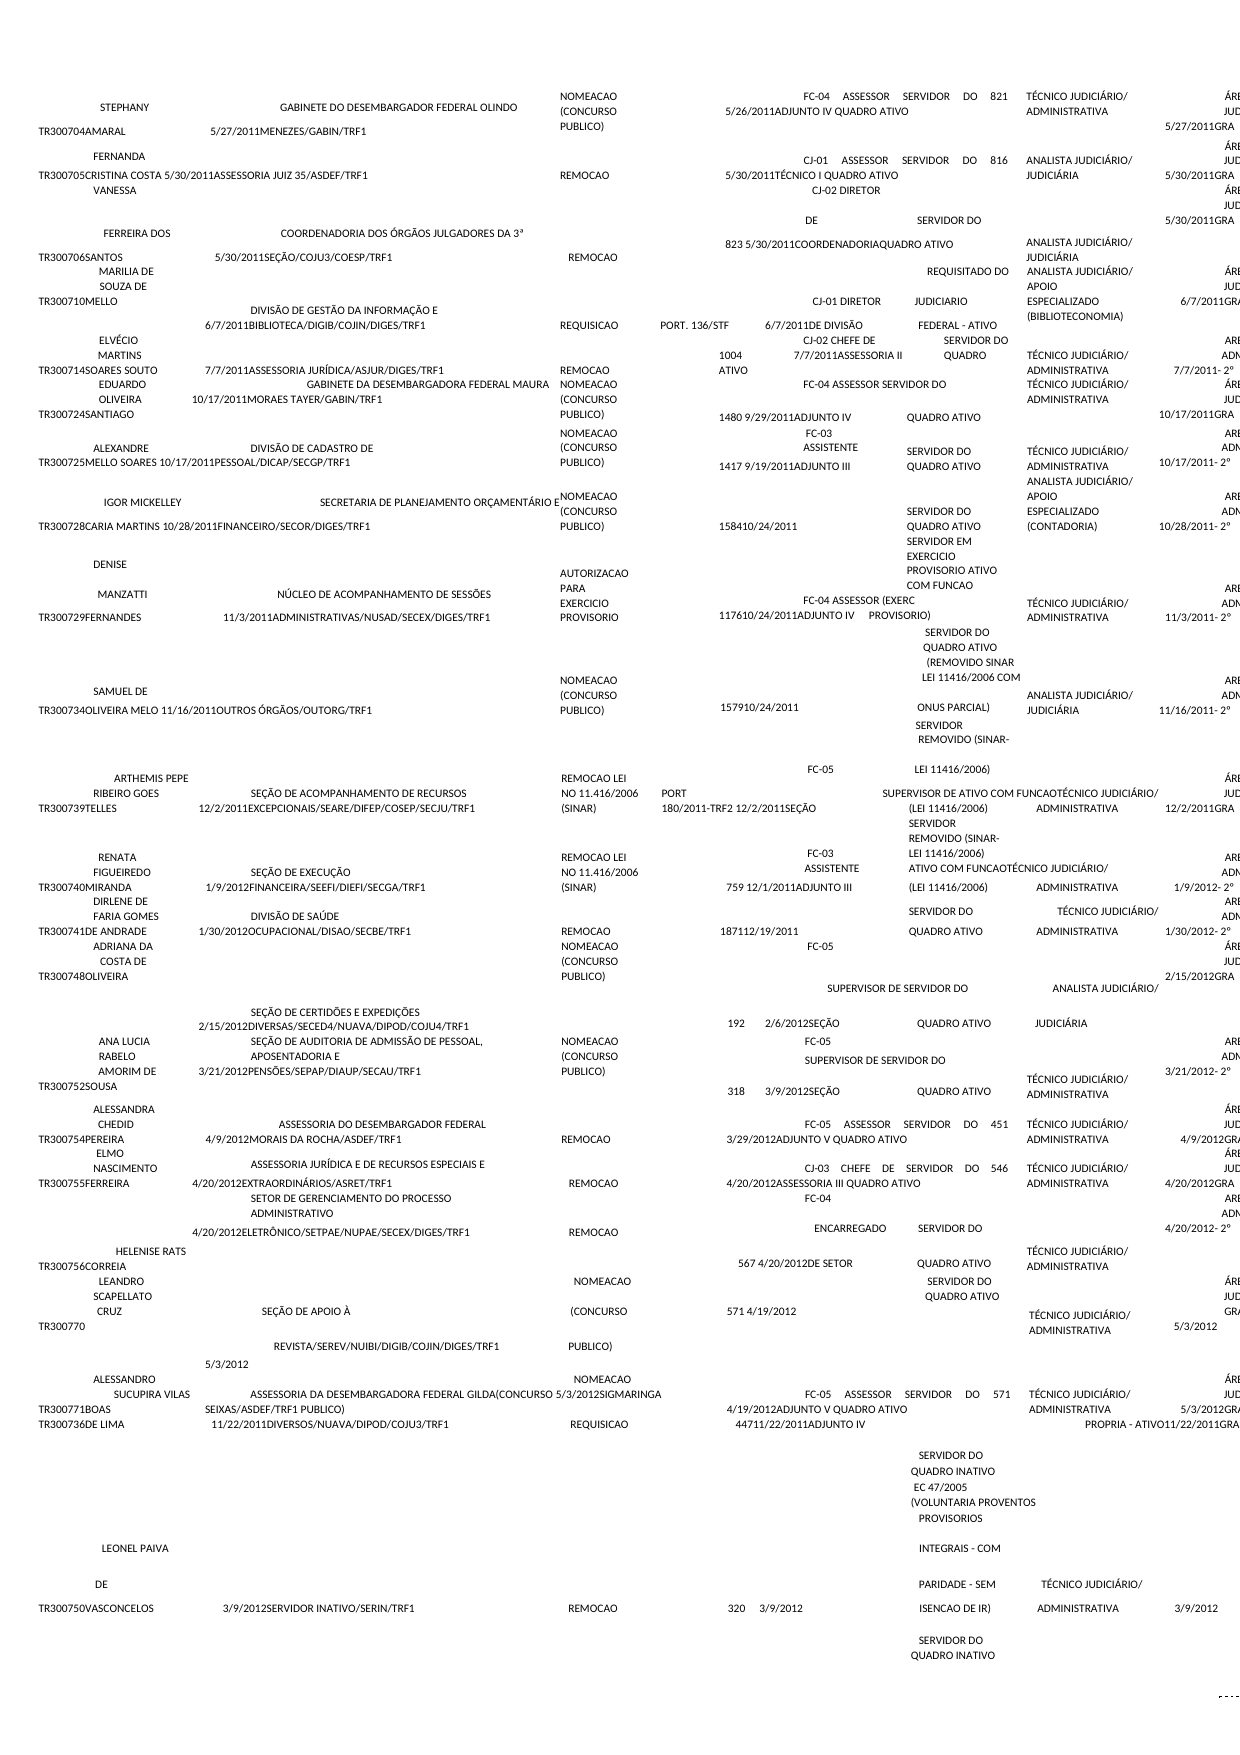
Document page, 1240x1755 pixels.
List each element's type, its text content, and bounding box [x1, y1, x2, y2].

table_cell ARE ADM 11/16/2011- 2º [1159, 626, 1240, 718]
table_cell 7/7/2011ASSESSORIA JURÍDICA/ASJUR/DIGES/TRF1 [192, 333, 560, 378]
table_header ÁRE JUD GRA 5/3/2012 [1160, 1274, 1240, 1373]
table_cell ÁRE JUD 5/3/2012GRA [1160, 1373, 1240, 1417]
table_header REQUISITADO DO CJ-01 DIRETOR JUDICIARIO PORT. 136/STF 6/7/2011DE DIVISÃO FEDERAL - ATIVO [660, 265, 1027, 333]
table_header MARILIA DE SOUZA DE TR300710MELLO [38, 265, 192, 333]
table_cell 180/2011-TRF2 12/2/2011SEÇÃO [661, 801, 908, 816]
table_cell FC-03 ASSISTENTE 759 12/1/2011ADJUNTO III [661, 816, 908, 894]
table_cell IGOR MICKELLEY SECRETARIA DE PLANEJAMENTO ORÇAMENTÁRIO E TR300728CARIA MARTINS 10/28/2011FINANCEIRO/SECOR/DIGES/TRF1 [38, 474, 560, 534]
table_cell EDUARDO OLIVEIRA TR300724SANTIAGO [38, 378, 192, 426]
text DE PARIDADE - SEM TÉCNICO JUDICIÁRIO/ [38, 1566, 1239, 1594]
table_cell [560, 183, 660, 215]
table_header ARE ADM 3/21/2012- 2º [1159, 1035, 1240, 1102]
table_cell SEÇÃO DE EXECUÇÃO 1/9/2012FINANCEIRA/SEEFI/DIEFI/SECGA/TRF1 [192, 816, 561, 894]
table_cell (LEI 11416/2006) ADMINISTRATIVA [909, 801, 1158, 816]
table_cell SERVIDOR DO QUADRO ATIVO [907, 474, 1027, 534]
table_cell ALESSANDRA CHEDID TR300754PEREIRA [38, 1102, 192, 1147]
table_cell REMOCAO [561, 1102, 661, 1147]
table_cell TÉCNICO JUDICIÁRIO/ ADMINISTRATIVA [1027, 1191, 1158, 1274]
table_cell HELENISE RATS TR300756CORREIA [38, 1191, 192, 1274]
table_cell [909, 939, 1158, 971]
table_cell FC-04 ENCARREGADO SERVIDOR DO 567 4/20/2012DE SETOR QUADRO ATIVO [661, 1191, 1027, 1274]
table_header ÁRE JUD 12/2/2011GRA [1159, 718, 1240, 816]
table_cell REMOCAO LEI NO 11.416/2006 (SINAR) [561, 816, 661, 894]
table_cell CJ-02 DIRETOR DE SERVIDOR DO 823 5/30/2011COORDENADORIAQUADRO ATIVO [660, 183, 1026, 264]
text SERVIDOR DO [748, 1449, 1154, 1463]
table_cell FC-05 ASSESSOR SERVIDOR DO 571 4/19/2012ADJUNTO V QUADRO ATIVO [662, 1373, 1029, 1417]
table_cell REMOCAO [561, 895, 661, 939]
table_header NOMEACAO (CONCURSO PUBLICO) [561, 1035, 661, 1102]
table_cell DENISE MANZATTI NÚCLEO DE ACOMPANHAMENTO DE SESSÕES TR300729FERNANDES 11/3/2011ADMINISTRATIVAS/NUSAD/SECEX/DIGES/TRF1 [38, 534, 560, 626]
table_cell ÁRE JUD 10/17/2011GRA [1159, 378, 1240, 426]
table_cell ASSESSORIA JURÍDICA E DE RECURSOS ESPECIAIS E 4/20/2012EXTRAORDINÁRIOS/ASRET/TRF1 REMOCAO [192, 1147, 661, 1191]
table_cell GABINETE DA DESEMBARGADORA FEDERAL MAURA 10/17/2011MORAES TAYER/GABIN/TRF1 [192, 378, 560, 426]
text (VOLUNTARIA PROVENTOS [911, 1495, 1239, 1509]
table_cell TÉCNICO JUDICIÁRIO/ ADMINISTRATIVA [1027, 426, 1159, 474]
table_cell REMOCAO [560, 139, 660, 183]
table_cell FC-05 ASSESSOR SERVIDOR DO 451 3/29/2012ADJUNTO V QUADRO ATIVO [661, 1102, 1027, 1147]
table_cell NOMEACAO (CONCURSO PUBLICO) [560, 426, 660, 474]
table_header REQUISICAO [560, 265, 660, 333]
table_header FC-04 ASSESSOR SERVIDOR DO 821 5/26/2011ADJUNTO IV QUADRO ATIVO [660, 89, 1026, 139]
table_cell ARE ADM 10/28/2011- 2º [1159, 474, 1240, 534]
table_cell FC-05 [661, 939, 908, 971]
table_cell ANALISTA JUDICIÁRIO/ JUDICIÁRIA [1026, 183, 1158, 264]
table_cell 187112/19/2011 [661, 895, 908, 939]
table_header ANA LUCIA RABELO AMORIM DE TR300752SOUSA [38, 1035, 192, 1102]
table_cell CJ-02 CHEFE DE SERVIDOR DO 1004 7/7/2011ASSESSORIA II QUADRO ATIVO [660, 333, 1027, 378]
text QUADRO INATIVO [911, 1464, 1239, 1478]
table_header SERVIDOR DO QUADRO ATIVO 571 4/19/2012 [662, 1274, 1029, 1373]
table_cell RENATA FIGUEIREDO TR300740MIRANDA [38, 816, 192, 894]
text LEONEL PAIVA INTEGRAIS - COM [38, 1530, 1239, 1558]
table_cell ARE ADM 4/20/2012- 2º [1159, 1191, 1240, 1274]
table_cell DIVISÃO DE CADASTRO DE [192, 426, 560, 456]
table_header SERVIDOR REMOVIDO (SINAR- FC-05 LEI 11416/2006) PORT SUPERVISOR DE ATIVO COM FUNCAOTÉCNICO JUDICIÁRIO/ [661, 718, 1158, 801]
table_header REMOCAO LEI NO 11.416/2006 (SINAR) [561, 718, 661, 816]
table_header STEPHANY GABINETE DO DESEMBARGADOR FEDERAL OLINDO TR300704AMARAL 5/27/2011MENEZES/GABIN/TRF1 [38, 89, 560, 139]
table_cell ARE ADM 1/30/2012- 2º [1159, 895, 1240, 939]
table_cell VANESSA [38, 183, 560, 215]
table_cell NOMEACAO (CONCURSO PUBLICO) [560, 474, 660, 534]
table_cell FC-04 ASSESSOR SERVIDOR DO [660, 378, 1027, 410]
table_cell QUADRO ATIVO [907, 410, 1027, 426]
table_cell SERVIDOR EM EXERCICIO PROVISORIO ATIVO COM FUNCAO [907, 534, 1027, 593]
table_cell NOMEACAO (CONCURSO PUBLICO) [560, 626, 660, 718]
text QUADRO INATIVO [911, 1648, 1239, 1662]
table_cell ALEXANDRE [38, 426, 192, 456]
table_header ÁRE JUD 5/27/2011GRA [1159, 89, 1240, 139]
table_cell TÉCNICO JUDICIÁRIO/ ADMINISTRATIVA [1027, 333, 1159, 378]
table_header ANALISTA JUDICIÁRIO/ APOIO ESPECIALIZADO (BIBLIOTECONOMIA) [1027, 265, 1159, 333]
table_cell 1480 9/29/2011ADJUNTO IV [660, 410, 907, 426]
table_cell FERNANDA TR300705CRISTINA COSTA 5/30/2011ASSESSORIA JUIZ 35/ASDEF/TRF1 [38, 139, 560, 183]
table_cell CJ-01 ASSESSOR SERVIDOR DO 816 5/30/2011TÉCNICO I QUADRO ATIVO [660, 139, 1026, 183]
table_cell ARE ADM 10/17/2011- 2º [1159, 426, 1240, 474]
table_header SEÇÃO DE ACOMPANHAMENTO DE RECURSOS 12/2/2011EXCEPCIONAIS/SEARE/DIFEP/COSEP/SECJU/TRF1 [192, 718, 561, 816]
table_cell [660, 534, 907, 593]
table_header TÉCNICO JUDICIÁRIO/ ADMINISTRATIVA [1029, 1274, 1160, 1373]
table_cell AUTORIZACAO PARA EXERCICIO PROVISORIO [560, 534, 660, 626]
table_cell ANALISTA JUDICIÁRIO/ APOIO ESPECIALIZADO (CONTADORIA) [1027, 474, 1159, 534]
table_cell SETOR DE GERENCIAMENTO DO PROCESSO ADMINISTRATIVO 4/20/2012ELETRÔNICO/SETPAE/NUPAE/SECEX/DIGES/TRF1 REMOCAO [192, 1191, 661, 1274]
table_cell 158410/24/2011 [660, 474, 907, 534]
table_cell SAMUEL DE TR300734OLIVEIRA MELO 11/16/2011OUTROS ÓRGÃOS/OUTORG/TRF1 [38, 626, 560, 718]
table_cell NOMEACAO (CONCURSO PUBLICO) [560, 378, 660, 426]
table_cell CJ-03 CHEFE DE SERVIDOR DO 546 4/20/2012ASSESSORIA III QUADRO ATIVO [661, 1147, 1027, 1191]
table_cell ALESSANDRO SUCUPIRA VILAS TR300771BOAS [38, 1373, 191, 1417]
table_cell ÁRE JUD 4/20/2012GRA [1159, 1147, 1240, 1191]
table_cell SUPERVISOR DE SERVIDOR DO ANALISTA JUDICIÁRIO/ 192 2/6/2012SEÇÃO QUADRO ATIVO JUDICIÁRIA [661, 971, 1158, 1034]
table_cell ÁRE JUD 2/15/2012GRA [1159, 939, 1240, 1034]
table_cell ÁRE JUD 5/30/2011GRA [1159, 183, 1240, 264]
table_cell ELVÉCIO MARTINS TR300714SOARES SOUTO [38, 333, 192, 378]
table_cell ANALISTA JUDICIÁRIO/ JUDICIÁRIA [1027, 626, 1159, 718]
table_header LEANDRO SCAPELLATO CRUZ TR300770 [38, 1274, 191, 1373]
table_cell FC-03 ASSISTENTE 1417 9/19/2011ADJUNTO III [660, 426, 907, 474]
text PROVISORIOS [748, 1511, 1154, 1525]
table_cell TÉCNICO JUDICIÁRIO/ ADMINISTRATIVA [1027, 1147, 1158, 1191]
table_header NOMEACAO SEÇÃO DE APOIO À (CONCURSO REVISTA/SEREV/NUIBI/DIGIB/COJIN/DIGES/TRF1 PUBLICO) 5/3/2012 [191, 1274, 662, 1373]
table_cell ARE ADM 7/7/2011- 2º [1159, 333, 1240, 378]
table_cell NOMEACAO ASSESSORIA DA DESEMBARGADORA FEDERAL GILDA(CONCURSO 5/3/2012SIGMARINGA SEIXAS/ASDEF/TRF1 PUBLICO) [191, 1373, 662, 1417]
table_cell ASSESSORIA DO DESEMBARGADOR FEDERAL 4/9/2012MORAIS DA ROCHA/ASDEF/TRF1 [192, 1102, 561, 1147]
table_cell ADRIANA DA COSTA DE TR300748OLIVEIRA [38, 939, 192, 1034]
table_cell ELMO NASCIMENTO TR300755FERREIRA [38, 1147, 192, 1191]
table_cell TÉCNICO JUDICIÁRIO/ ADMINISTRATIVA [1027, 534, 1159, 626]
text TR300750VASCONCELOS 3/9/2012SERVIDOR INATIVO/SERIN/TRF1 REMOCAO 320 3/9/2012 ISENCAO DE IR) ADMINISTRATIVA 3/9/2012 [38, 1601, 1239, 1615]
table_cell DIVISÃO DE SAÚDE 1/30/2012OCUPACIONAL/DISAO/SECBE/TRF1 [192, 895, 561, 939]
table_cell FC-04 ASSESSOR (EXERC 117610/24/2011ADJUNTO IV PROVISORIO) [660, 593, 1027, 626]
table_cell ANALISTA JUDICIÁRIO/ JUDICIÁRIA [1026, 139, 1158, 183]
table_cell SERVIDOR DO QUADRO ATIVO (REMOVIDO SINAR LEI 11416/2006 COM 157910/24/2011 ONUS PARCIAL) [660, 626, 1027, 718]
table_cell FERREIRA DOS COORDENADORIA DOS ÓRGÃOS JULGADORES DA 3ª TR300706SANTOS 5/30/2011SEÇÃO/COJU3/COESP/TRF1 REMOCAO [38, 215, 660, 264]
table_header TÉCNICO JUDICIÁRIO/ ADMINISTRATIVA [1026, 89, 1158, 139]
table_cell ÁRE JUD 4/9/2012GRA [1159, 1102, 1240, 1147]
table_header NOMEACAO (CONCURSO PUBLICO) [560, 89, 660, 139]
table_cell NOMEACAO (CONCURSO PUBLICO) [561, 939, 661, 1034]
table_header FC-05 SUPERVISOR DE SERVIDOR DO 318 3/9/2012SEÇÃO QUADRO ATIVO [661, 1035, 1027, 1102]
table_header DIVISÃO DE GESTÃO DA INFORMAÇÃO E 6/7/2011BIBLIOTECA/DIGIB/COJIN/DIGES/TRF1 [192, 265, 560, 333]
table_cell ÁRE JUD 5/30/2011GRA [1159, 139, 1240, 183]
table_cell ARE ADM 1/9/2012- 2º [1159, 816, 1240, 894]
table_cell SERVIDOR DO QUADRO ATIVO [907, 426, 1027, 474]
table_cell TR300725MELLO SOARES 10/17/2011PESSOAL/DICAP/SECGP/TRF1 [38, 456, 560, 474]
table_cell SEÇÃO DE CERTIDÕES E EXPEDIÇÕES 2/15/2012DIVERSAS/SECED4/NUAVA/DIPOD/COJU4/TRF1 [192, 939, 561, 1034]
text TR300736DE LIMA 11/22/2011DIVERSOS/NUAVA/DIPOD/COJU3/TRF1 REQUISICAO 44711/22/2011ADJUNTO IV PROPRIA - ATIVO11/22/2011GRA [38, 1417, 1239, 1431]
table_cell DIRLENE DE FARIA GOMES TR300741DE ANDRADE [38, 895, 192, 939]
table_header TÉCNICO JUDICIÁRIO/ ADMINISTRATIVA [1027, 1035, 1158, 1102]
table_cell SERVIDOR DO TÉCNICO JUDICIÁRIO/ QUADRO ATIVO ADMINISTRATIVA [909, 895, 1158, 939]
text SERVIDOR DO [748, 1633, 1154, 1647]
table_cell ARE ADM 11/3/2011- 2º [1159, 534, 1240, 626]
table_header ÁRE JUD 6/7/2011GRA [1159, 265, 1240, 333]
table_header SEÇÃO DE AUDITORIA DE ADMISSÃO DE PESSOAL, APOSENTADORIA E 3/21/2012PENSÕES/SEPAP/DIAUP/SECAU/TRF1 [192, 1035, 561, 1102]
table_header ARTHEMIS PEPE RIBEIRO GOES TR300739TELLES [38, 718, 192, 816]
table_cell TÉCNICO JUDICIÁRIO/ ADMINISTRATIVA [1029, 1373, 1160, 1417]
table_cell TÉCNICO JUDICIÁRIO/ ADMINISTRATIVA [1027, 378, 1159, 426]
text EC 47/2005 [748, 1480, 1133, 1494]
table_cell TÉCNICO JUDICIÁRIO/ ADMINISTRATIVA [1027, 1102, 1158, 1147]
table_cell REMOCAO [560, 333, 660, 378]
table_cell SERVIDOR REMOVIDO (SINAR- LEI 11416/2006) ATIVO COM FUNCAOTÉCNICO JUDICIÁRIO/ (LEI 11416/2006) ADMINISTRATIVA [909, 816, 1158, 894]
